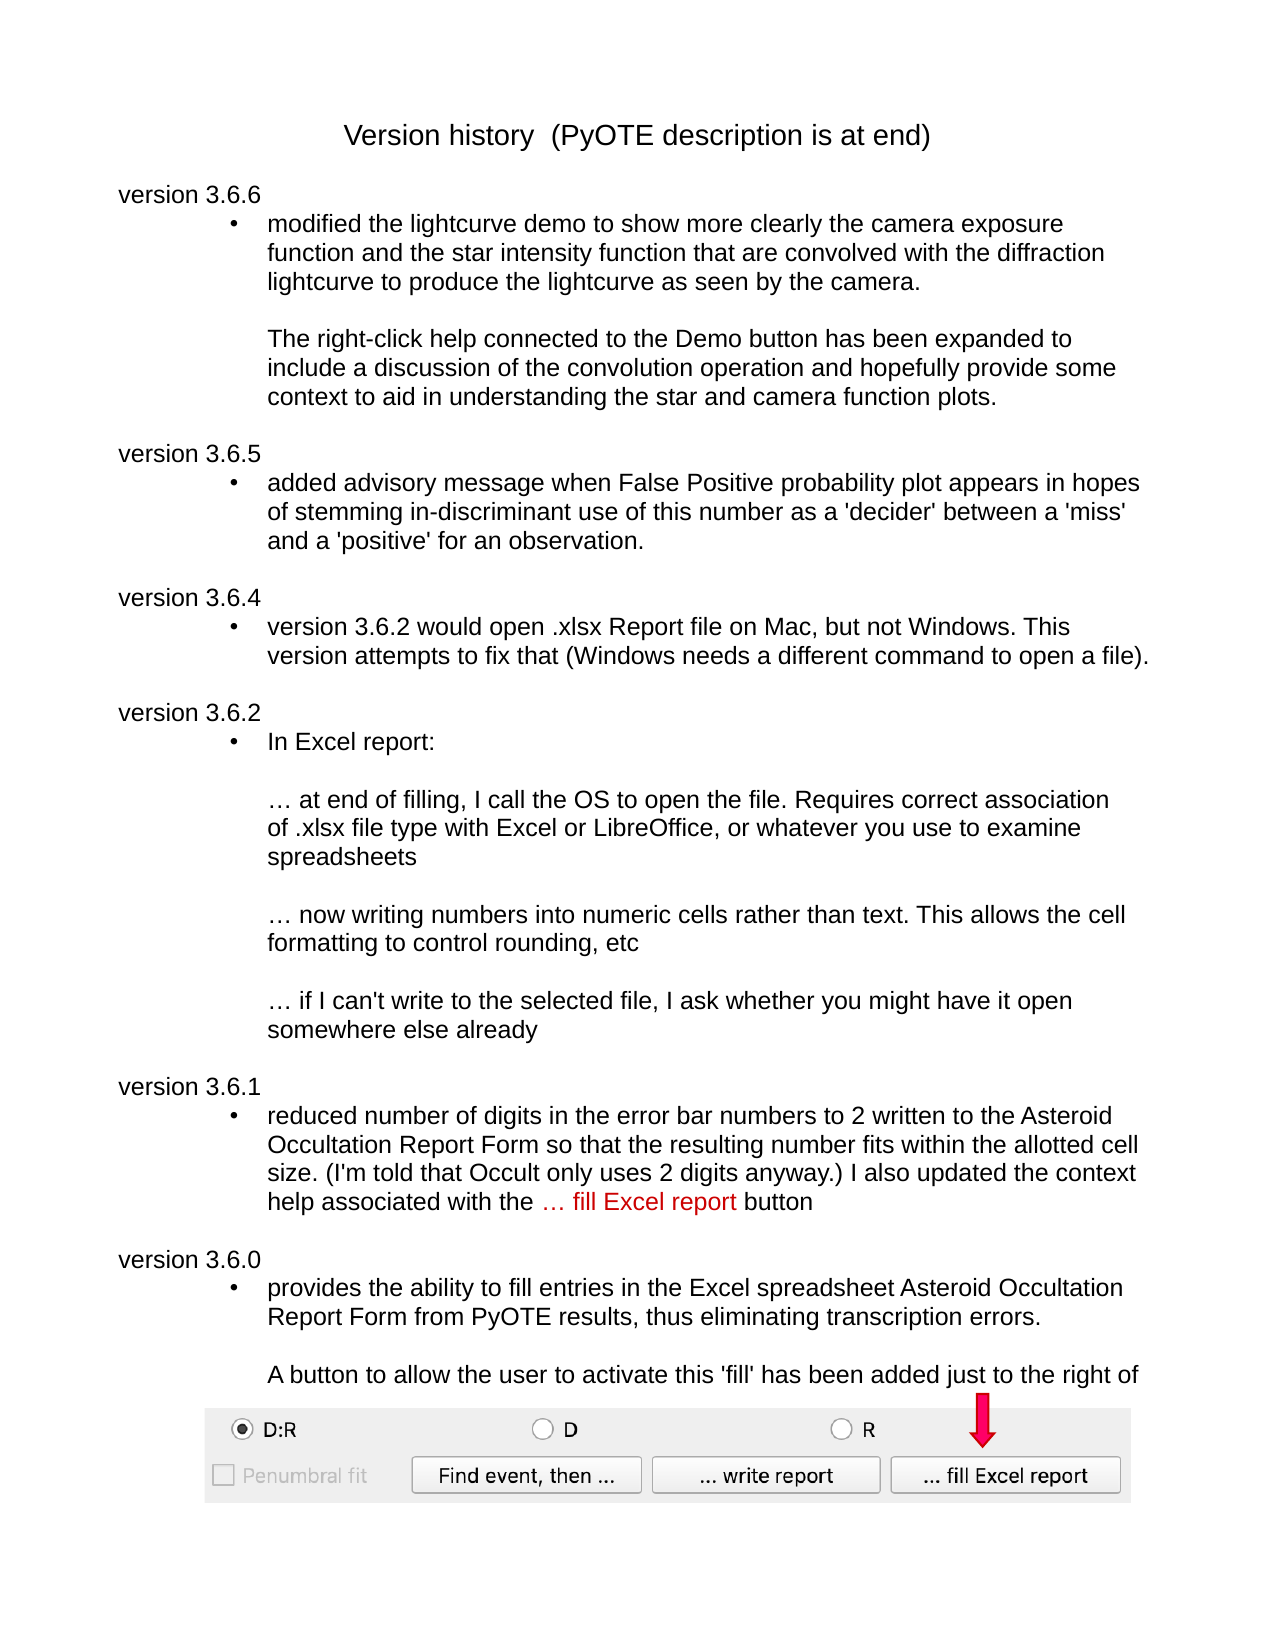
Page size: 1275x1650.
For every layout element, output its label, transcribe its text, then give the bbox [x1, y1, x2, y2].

list reduced number of digits in the error bar numbers to 2 written to the Asteroid Occultation Report Form so that the resulting number fits within the allotted cell size. (I'm told that Occult only uses 2 digits anyway.) I also updated the context help associated with the … fill Excel report button [229, 1101, 1157, 1245]
text version 3.6.5 [118, 439, 1157, 468]
list added advisory message when False Positive probability plot appears in hopes of stemming in-discriminant use of this number as a 'decider' between a 'miss' and a 'positive' for an observation. [229, 468, 1157, 583]
list In Excel report: … at end of filling, I call the OS to open the file. Requires correct association of .xlsx file type with Excel or LibreOffice, or whatever you use to examine spreadsheets … now writing numbers into numeric cells rather than text. This allows the cell formatting to control rounding, etc … if I can't write to the selected file, I ask whether you might have it open somewhere else already [229, 727, 1157, 1072]
list version 3.6.2 would open .xlsx Report file on Mac, but not Windows. This version attempts to fix that (Windows needs a different command to open a file). [229, 612, 1157, 698]
list provides the ability to fill entries in the Excel spreadsheet Asteroid Occultation Report Form from PyOTE results, thus eliminating transcription errors. A button to allow the user to activate this 'fill' has been added just to the right of [229, 1273, 1157, 1532]
text version 3.6.1 [118, 1072, 1157, 1101]
text Version history (PyOTE description is at end) [118, 118, 1157, 152]
text version 3.6.0 [118, 1245, 1157, 1273]
text version 3.6.2 [118, 698, 1157, 727]
list modified the lightcurve demo to show more clearly the camera exposure function and the star intensity function that are convolved with the diffraction lightcurve to produce the lightcurve as seen by the camera. The right-click help connected to the Demo button has been expanded to include a discussion of the convolution operation and hopefully provide some context to aid in understanding the star and camera function plots. [229, 209, 1157, 439]
text version 3.6.4 [118, 583, 1157, 612]
picture [204, 1408, 1132, 1503]
text version 3.6.6 [118, 180, 1157, 209]
